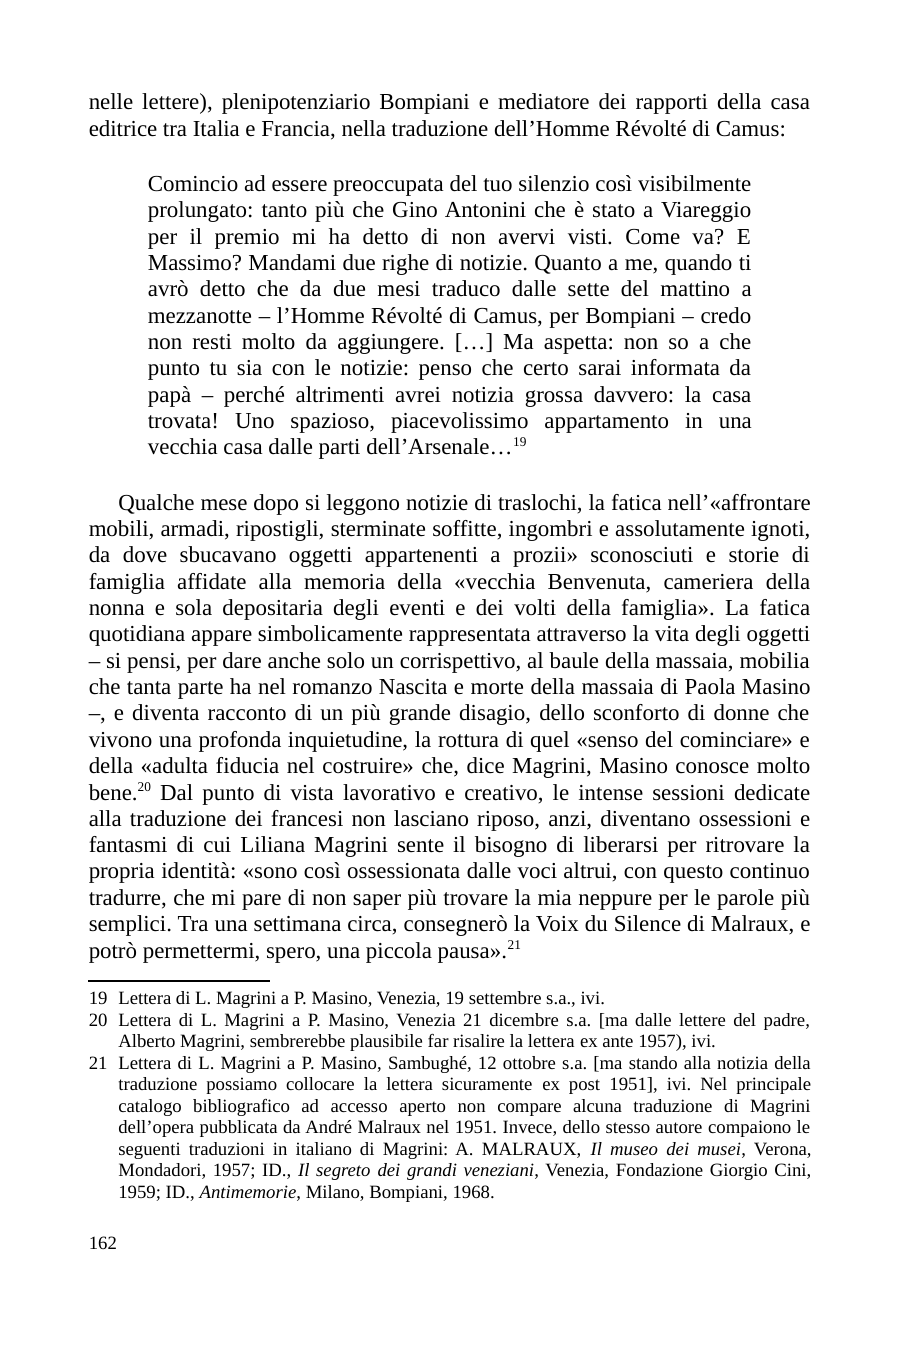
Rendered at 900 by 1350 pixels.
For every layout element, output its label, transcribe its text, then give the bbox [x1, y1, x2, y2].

text Qualche mese dopo si leggono notizie di traslochi, la fatica nell’«affrontare mobili, armadi, ripostigli, sterminate soffitte, ingombri e assolutamente ignoti, da dove sbucavano oggetti appartenenti a prozii» sconosciuti e storie di famiglia affidate alla memoria della «vecchia Benvenuta, cameriera della nonna e sola depositaria degli eventi e dei volti della famiglia». La fatica quotidiana appare simbolicamente rappresentata attraverso la vita degli oggetti – si pensi, per dare anche solo un corrispettivo, al baule della massaia, mobilia che tanta parte ha nel romanzo Nascita e morte della massaia di Paola Masino –, e diventa racconto di un più grande disagio, dello sconforto di donne che vivono una profonda inquietudine, la rottura di quel «senso del cominciare» e della «adulta fiducia nel costruire» che, dice Magrini, Masino conosce molto bene. Dal punto di vista lavorativo e creativo, le intense sessioni dedicate alla traduzione dei francesi non lasciano riposo, anzi, diventano ossessioni e fantasmi di cui Liliana Magrini sente il bisogno di liberarsi per ritrovare la propria identità: «sono così ossessionata dalle voci altrui, con questo continuo tradurre, che mi pare di non saper più trovare la mia neppure per le parole più semplici. Tra una settimana circa, consegnerò la Voix du Silence di Malraux, e potrò permettermi, spero, una piccola pausa». [88, 489, 811, 963]
text Lettera di L. Magrini a P. Masino, Sambughé, 12 ottobre s.a. [ma stando alla notizia della traduzione possiamo collocare la lettera sicuramente ex post 1951], ivi. Nel principale catalogo bibliografico ad accesso aperto non compare alcuna traduzione di Magrini dell’opera pubblicata da André Malraux nel 1951. Invece, dello stesso autore compaiono le seguenti traduzioni in italiano di Magrini: A. MALRAUX, Il museo dei musei, Verona, Mondadori, 1957; ID., Il segreto dei grandi veneziani, Venezia, Fondazione Giorgio Cini, 1959; ID., Antimemorie, Milano, Bompiani, 1968. [88, 1052, 811, 1202]
text Lettera di L. Magrini a P. Masino, Venezia 21 dicembre s.a. [ma dalle lettere del padre, Alberto Magrini, sembrerebbe plausibile far risalire la lettera ex ante 1957), ivi. [88, 1008, 811, 1052]
text Lettera di L. Magrini a P. Masino, Venezia, 19 settembre s.a., ivi. [88, 987, 811, 1008]
text nelle lettere), plenipotenziario Bompiani e mediatore dei rapporti della casa editrice tra Italia e Francia, nella traduzione dell’Homme Révolté di Camus: [88, 88, 811, 141]
text Comincio ad essere preoccupata del tuo silenzio così visibilmente prolungato: tanto più che Gino Antonini che è stato a Viareggio per il premio mi ha detto di non avervi visti. Come va? E Massimo? Mandami due righe di notizie. Quanto a me, quando ti avrò detto che da due mesi traduco dalle sette del mattino a mezzanotte – l’Homme Révolté di Camus, per Bompiani – credo non resti molto da aggiungere. […] Ma aspetta: non so a che punto tu sia con le notizie: penso che certo sarai informata da papà – perché altrimenti avrei notizia grossa davvero: la casa trovata! Uno spazioso, piacevolissimo appartamento in una vecchia casa dalle parti dell’Arsenale… [148, 170, 752, 460]
